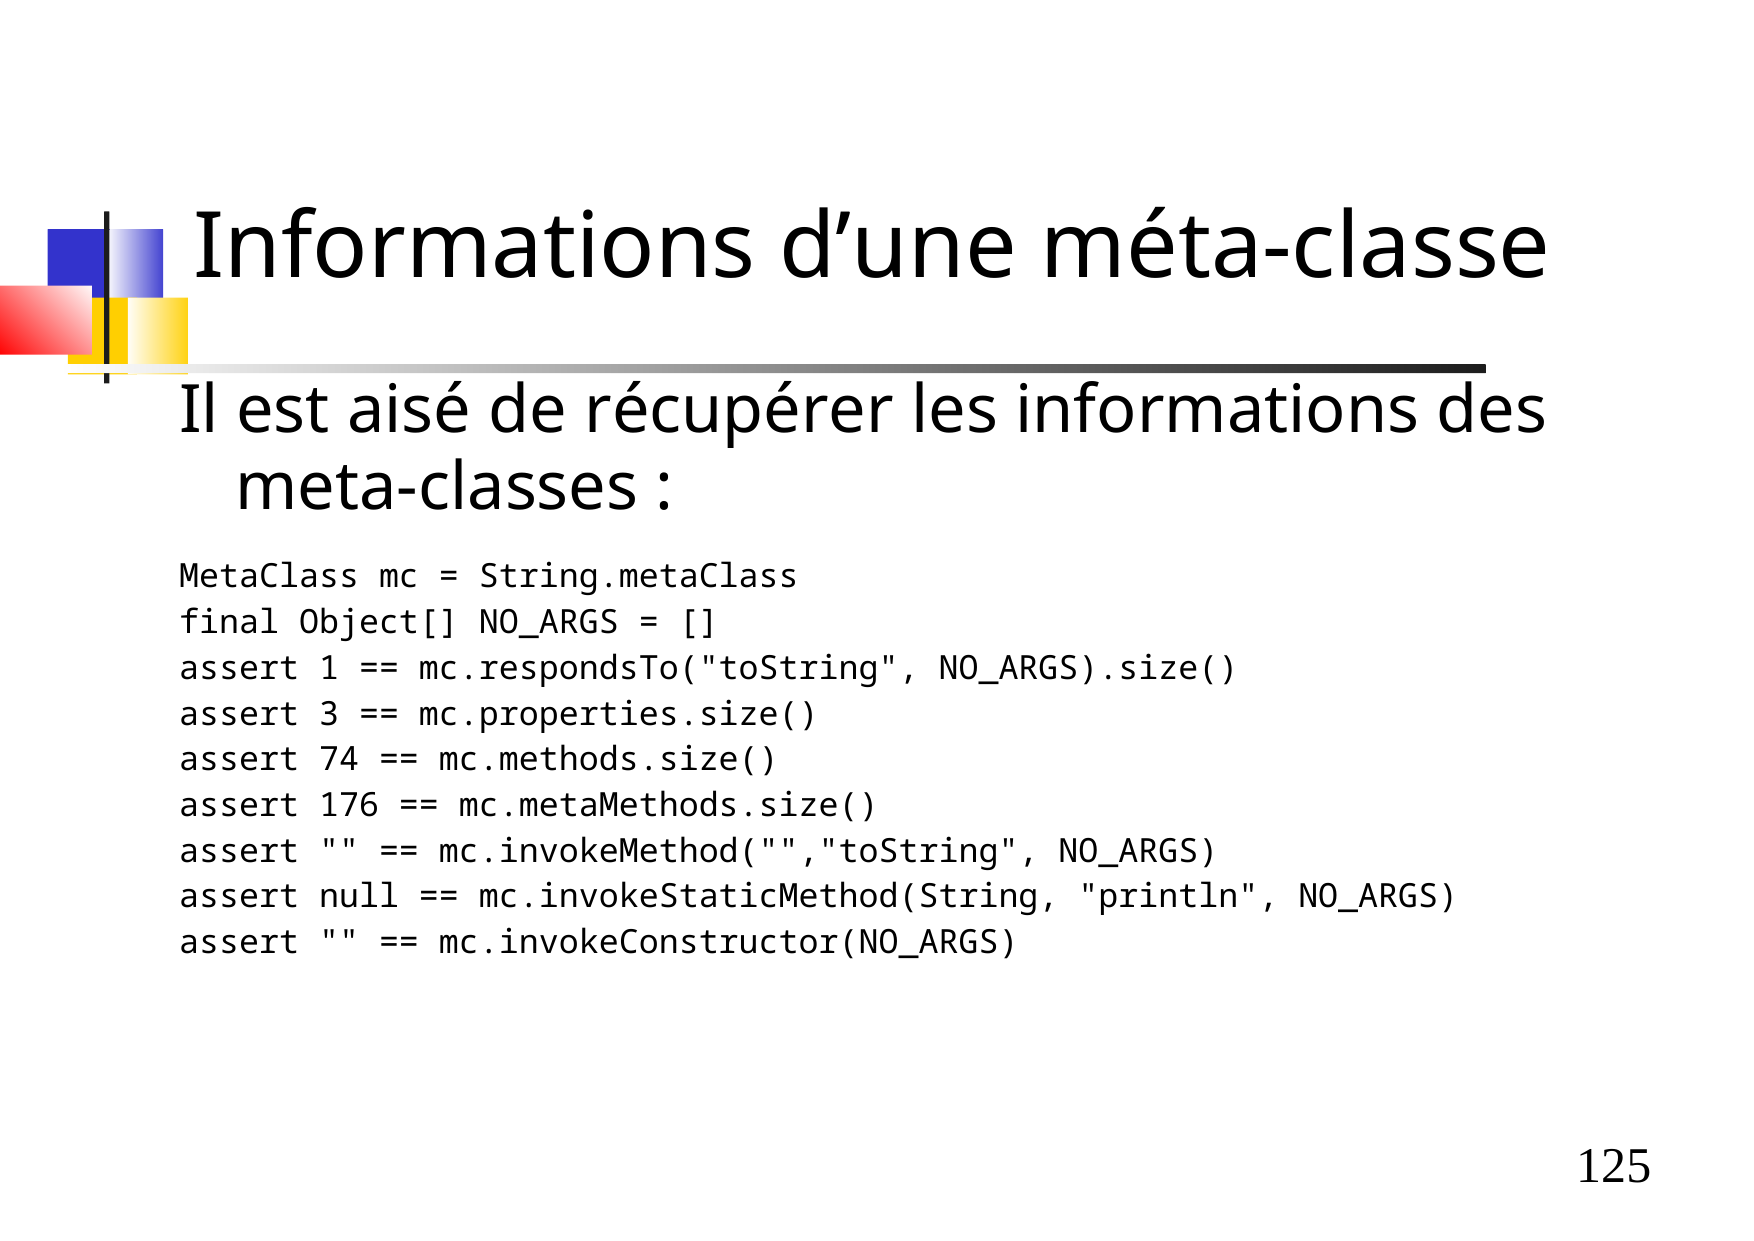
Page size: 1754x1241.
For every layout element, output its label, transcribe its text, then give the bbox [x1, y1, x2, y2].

list Il est aisé de récupérer les informations des meta-classes : MetaClass mc = String.metaClass final Object[] NO_ARGS = [] assert 1 == mc.respondsTo("toString", NO_ARGS).size() assert 3 == mc.properties.size() assert 74 == mc.methods.size() assert 176 == mc.metaMethods.size() assert "" == mc.invokeMethod("","toString", NO_ARGS) assert null == mc.invokeStaticMethod(String, "println", NO_ARGS) assert "" == mc.invokeConstructor(NO_ARGS) [179, 371, 1567, 1091]
title Informations d’une méta-classe [179, 137, 1567, 354]
